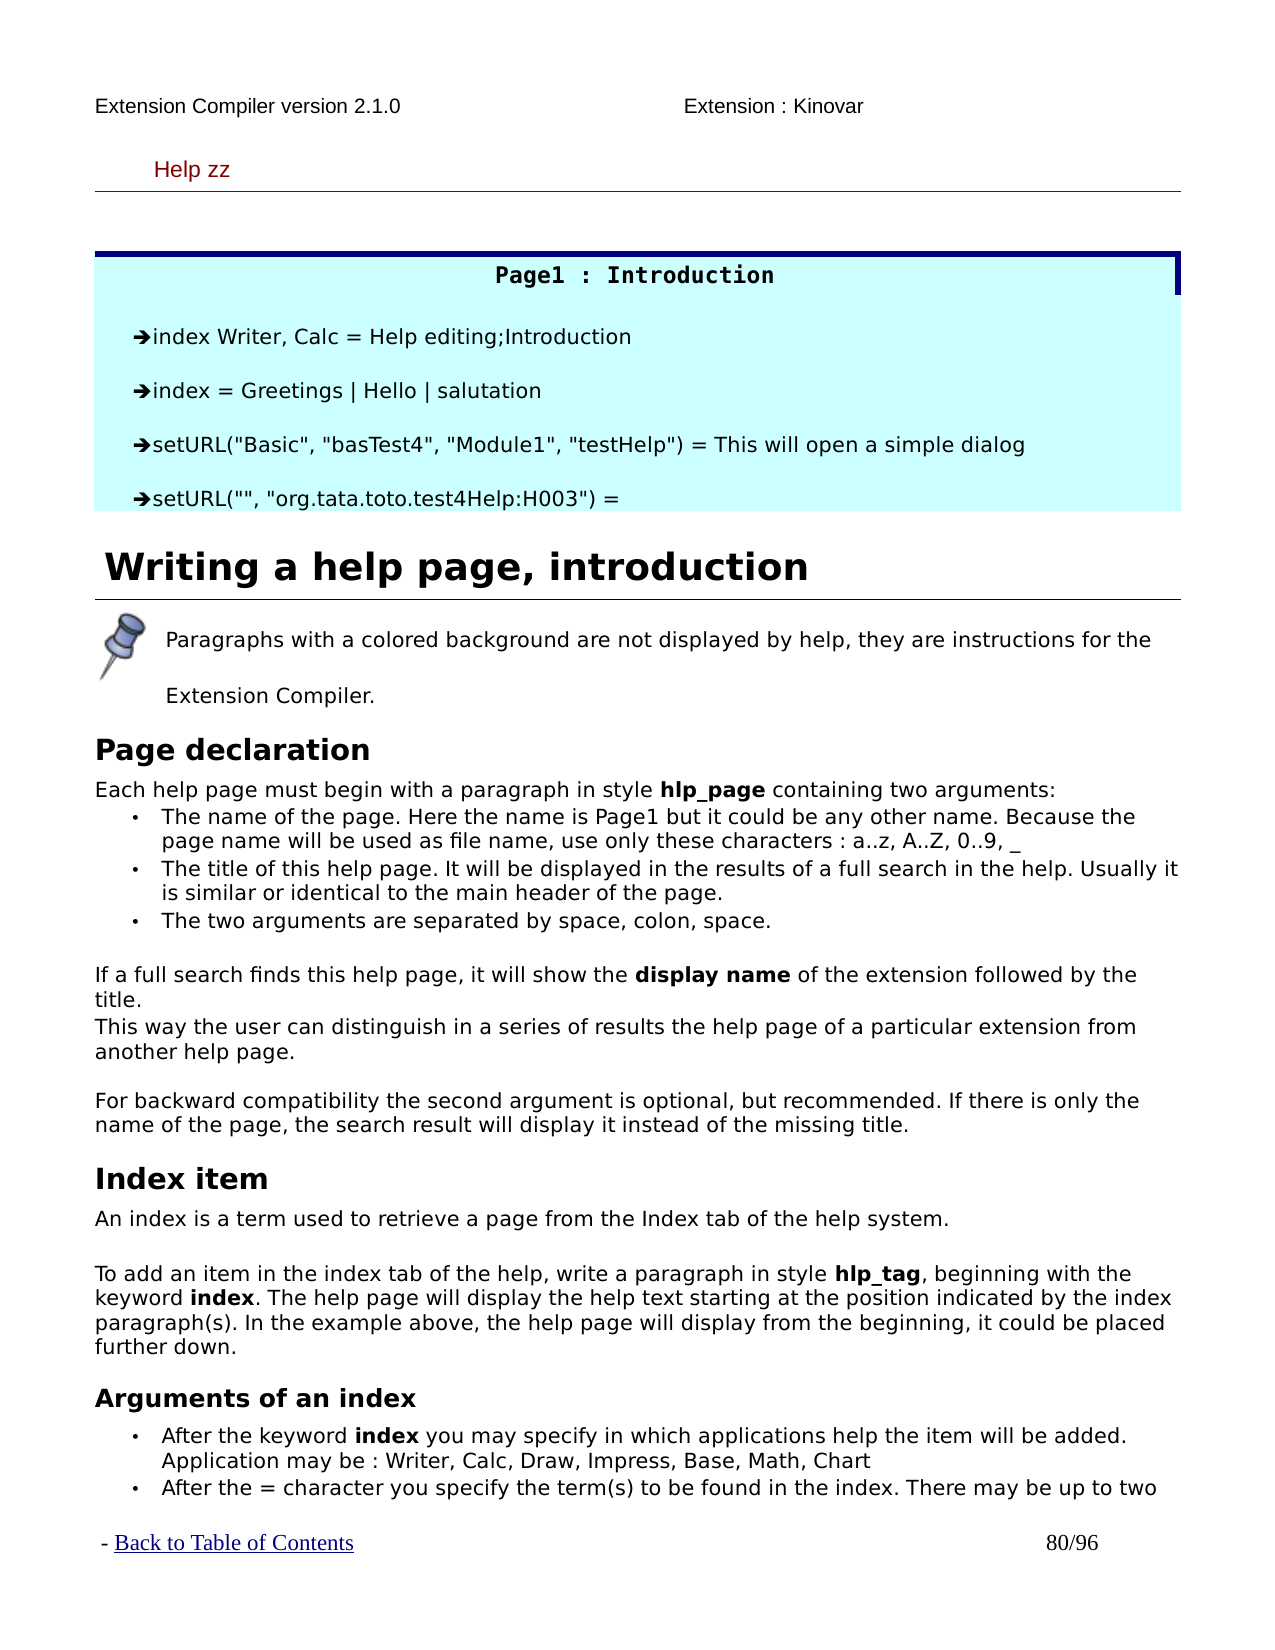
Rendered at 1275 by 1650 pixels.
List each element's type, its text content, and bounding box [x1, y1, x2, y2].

text Writing a help page, introduction [94, 536, 1181, 599]
list setURL("Basic", "basTest4", "Module1", "testHelp") = This will open a simple dialog [94, 433, 1181, 457]
list The two arguments are separated by space, colon, space. [132, 909, 1181, 933]
list setURL("", "org.tata.toto.test4Help:H003") = [94, 487, 1181, 511]
list index Writer, Calc = Help editing;Introduction [94, 325, 1181, 349]
list Paragraphs with a colored background are not displayed by help, they are instructions for the Extension Compiler. [94, 611, 1181, 708]
text An index is a term used to retrieve a page from the Index tab of the help system. [94, 1207, 1181, 1232]
list The name of the page. Here the name is Page1 but it could be any other name. Because the page name will be used as file name, use only these characters : a..z, A..Z, 0..9, _ [132, 805, 1181, 854]
text Help zz [94, 147, 1181, 192]
list After the keyword index you may specify in which applications help the item will be added. Application may be : Writer, Calc, Draw, Impress, Base, Math, Chart [132, 1424, 1181, 1473]
text Page1 : Introduction [94, 252, 1175, 295]
text If a full search finds this help page, it will show the display name of the extension followed by the title. [94, 963, 1181, 1012]
list index = Greetings | Hello | salutation [94, 379, 1181, 403]
text Index item [94, 1162, 1181, 1196]
picture [95, 611, 151, 683]
text Arguments of an index [94, 1384, 1181, 1413]
text This way the user can distinguish in a series of results the help page of a particular extension from another help page. For backward compatibility the second argument is optional, but recommended. If there is only the name of the page, the search result will display it instead of the missing title. [94, 1015, 1181, 1138]
list The title of this help page. It will be displayed in the results of a full search in the help. Usually it is similar or identical to the main header of the page. [132, 857, 1181, 906]
text To add an item in the index tab of the help, write a paragraph in style hlp_tag, beginning with the keyword index. The help page will display the help text starting at the position indicated by the index paragraph(s). In the example above, the help page will display from the beginning, it could be placed further down. [94, 1262, 1181, 1360]
list After the = character you specify the term(s) to be found in the index. There may be up to two [132, 1476, 1181, 1501]
text Each help page must begin with a paragraph in style hlp_page containing two arguments: [94, 777, 1181, 802]
text Page declaration [94, 733, 1181, 767]
